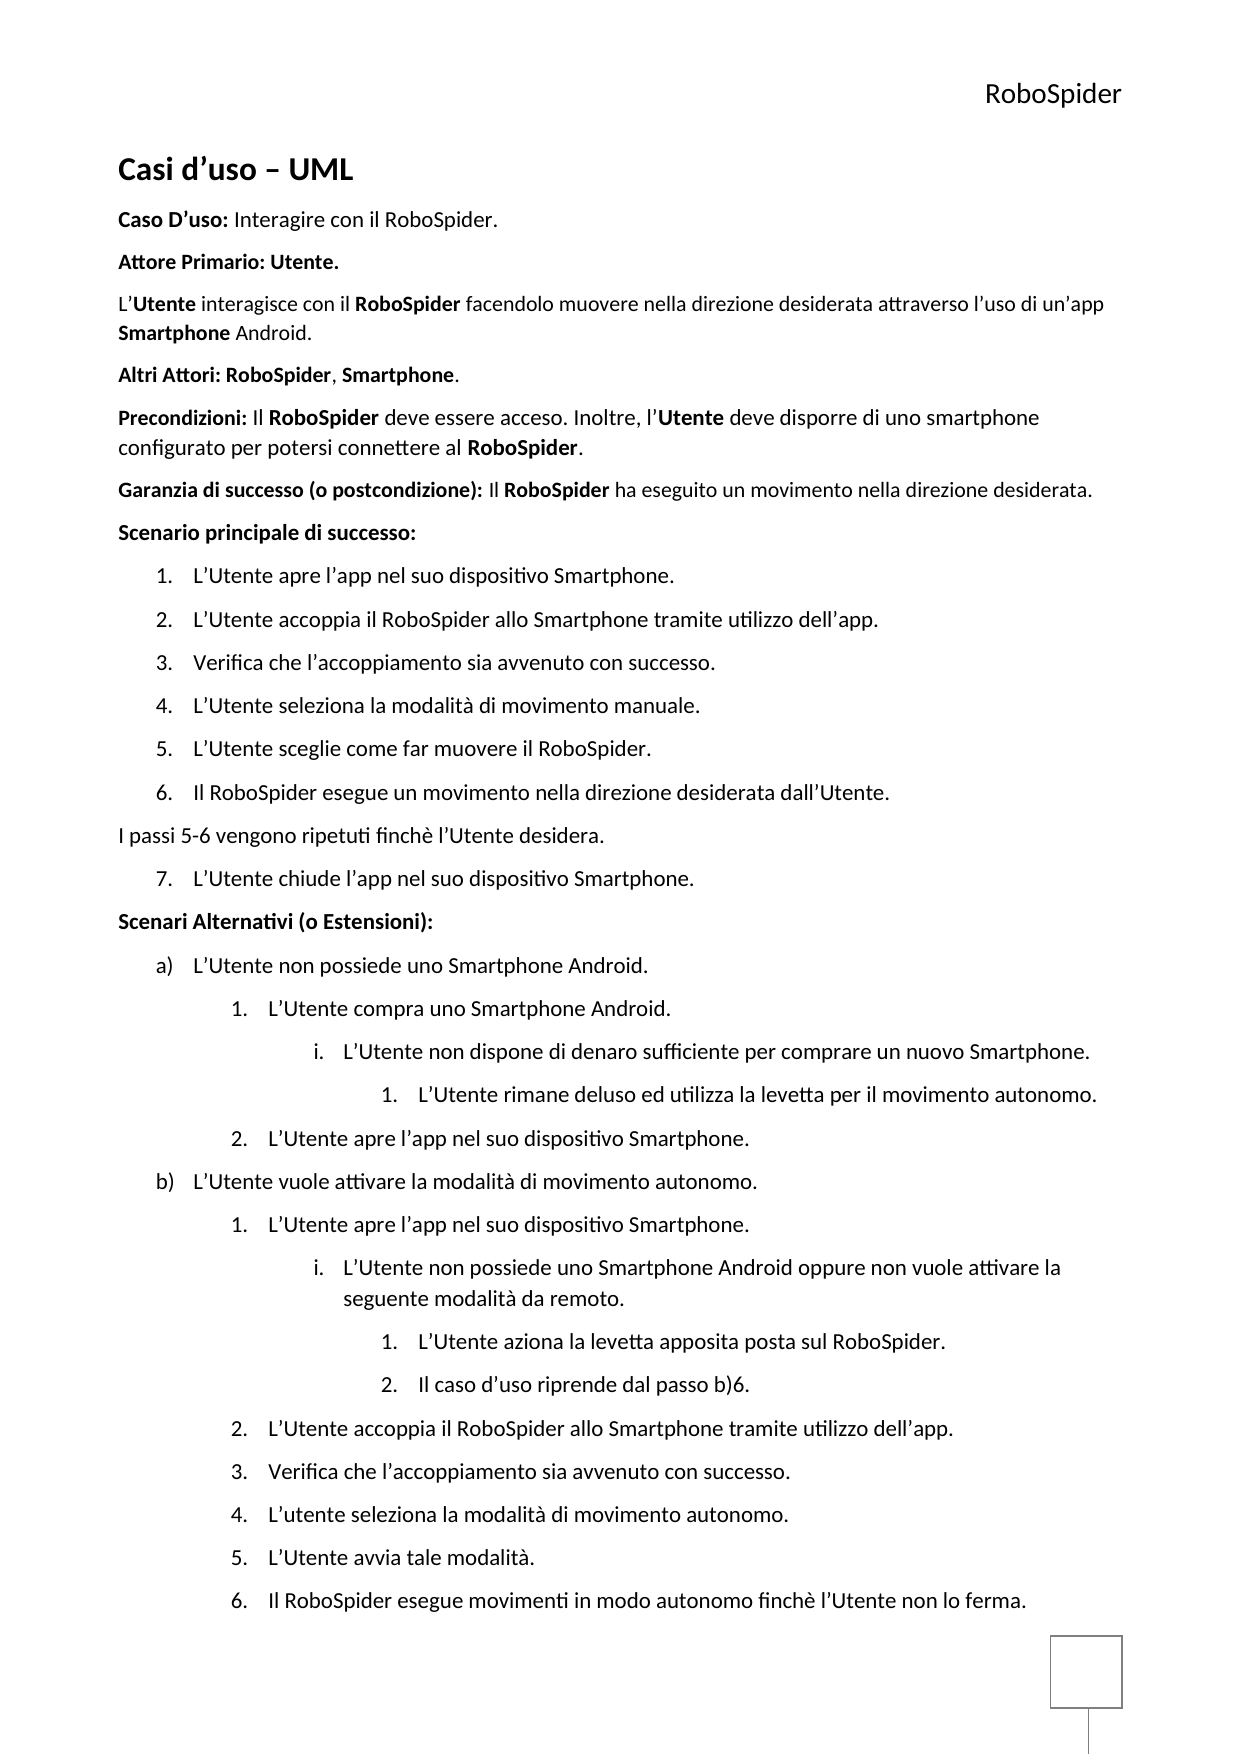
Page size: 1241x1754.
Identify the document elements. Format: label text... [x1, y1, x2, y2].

list L’Utente apre l’app nel suo dispositivo Smartphone. [231, 1210, 1122, 1238]
list Verifica che l’accoppiamento sia avvenuto con successo. [231, 1457, 1122, 1485]
list Verifica che l’accoppiamento sia avvenuto con successo. [156, 648, 1122, 676]
text Attore Primario: Utente. [118, 248, 1122, 275]
text I passi 5-6 vengono ripetuti finchè l’Utente desidera. [118, 821, 1122, 849]
list L’Utente aziona la levetta apposita posta sul RoboSpider. [381, 1327, 1122, 1355]
text Scenario principale di successo: [118, 518, 1122, 546]
list Il caso d’uso riprende dal passo b)6. [381, 1371, 1122, 1398]
list L’Utente apre l’app nel suo dispositivo Smartphone. [231, 1124, 1122, 1152]
text Caso D’uso: Interagire con il RoboSpider. [118, 205, 1122, 233]
text Scenari Alternativi (o Estensioni): [118, 907, 1122, 936]
list L’Utente compra uno Smartphone Android. [231, 994, 1122, 1022]
text L’Utente interagisce con il RoboSpider facendolo muovere nella direzione desiderata attraverso l’uso di un’app Smartphone Android. [118, 290, 1122, 346]
list L’Utente vuole attivare la modalità di movimento autonomo. [156, 1167, 1122, 1195]
list L’Utente non possiede uno Smartphone Android. [156, 951, 1122, 979]
list L’Utente apre l’app nel suo dispositivo Smartphone. [156, 562, 1122, 590]
list L’Utente avvia tale modalità. [231, 1543, 1122, 1571]
text Casi d’uso – UML [118, 148, 1122, 188]
list L’Utente non dispone di denaro sufficiente per comprare un nuovo Smartphone. [324, 1037, 1122, 1065]
list L’Utente rimane deluso ed utilizza la levetta per il movimento autonomo. [381, 1080, 1122, 1108]
list L’Utente accoppia il RoboSpider allo Smartphone tramite utilizzo dell’app. [156, 605, 1122, 633]
list L’Utente seleziona la modalità di movimento manuale. [156, 691, 1122, 719]
list L’Utente accoppia il RoboSpider allo Smartphone tramite utilizzo dell’app. [231, 1414, 1122, 1442]
list L’utente seleziona la modalità di movimento autonomo. [231, 1500, 1122, 1528]
list Il RoboSpider esegue un movimento nella direzione desiderata dall’Utente. [156, 778, 1122, 806]
text Precondizioni: Il RoboSpider deve essere acceso. Inoltre, l’Utente deve disporre di uno smartphone configurato per potersi connettere al RoboSpider. [118, 403, 1122, 461]
text Garanzia di successo (o postcondizione): Il RoboSpider ha eseguito un movimento nella direzione desiderata. [118, 477, 1122, 503]
list Il RoboSpider esegue movimenti in modo autonomo finchè l’Utente non lo ferma. [231, 1587, 1122, 1615]
list L’Utente chiude l’app nel suo dispositivo Smartphone. [156, 864, 1122, 892]
list L’Utente non possiede uno Smartphone Android oppure non vuole attivare la seguente modalità da remoto. [324, 1253, 1122, 1312]
list L’Utente sceglie come far muovere il RoboSpider. [156, 734, 1122, 763]
text Altri Attori: RoboSpider, Smartphone. [118, 361, 1122, 388]
